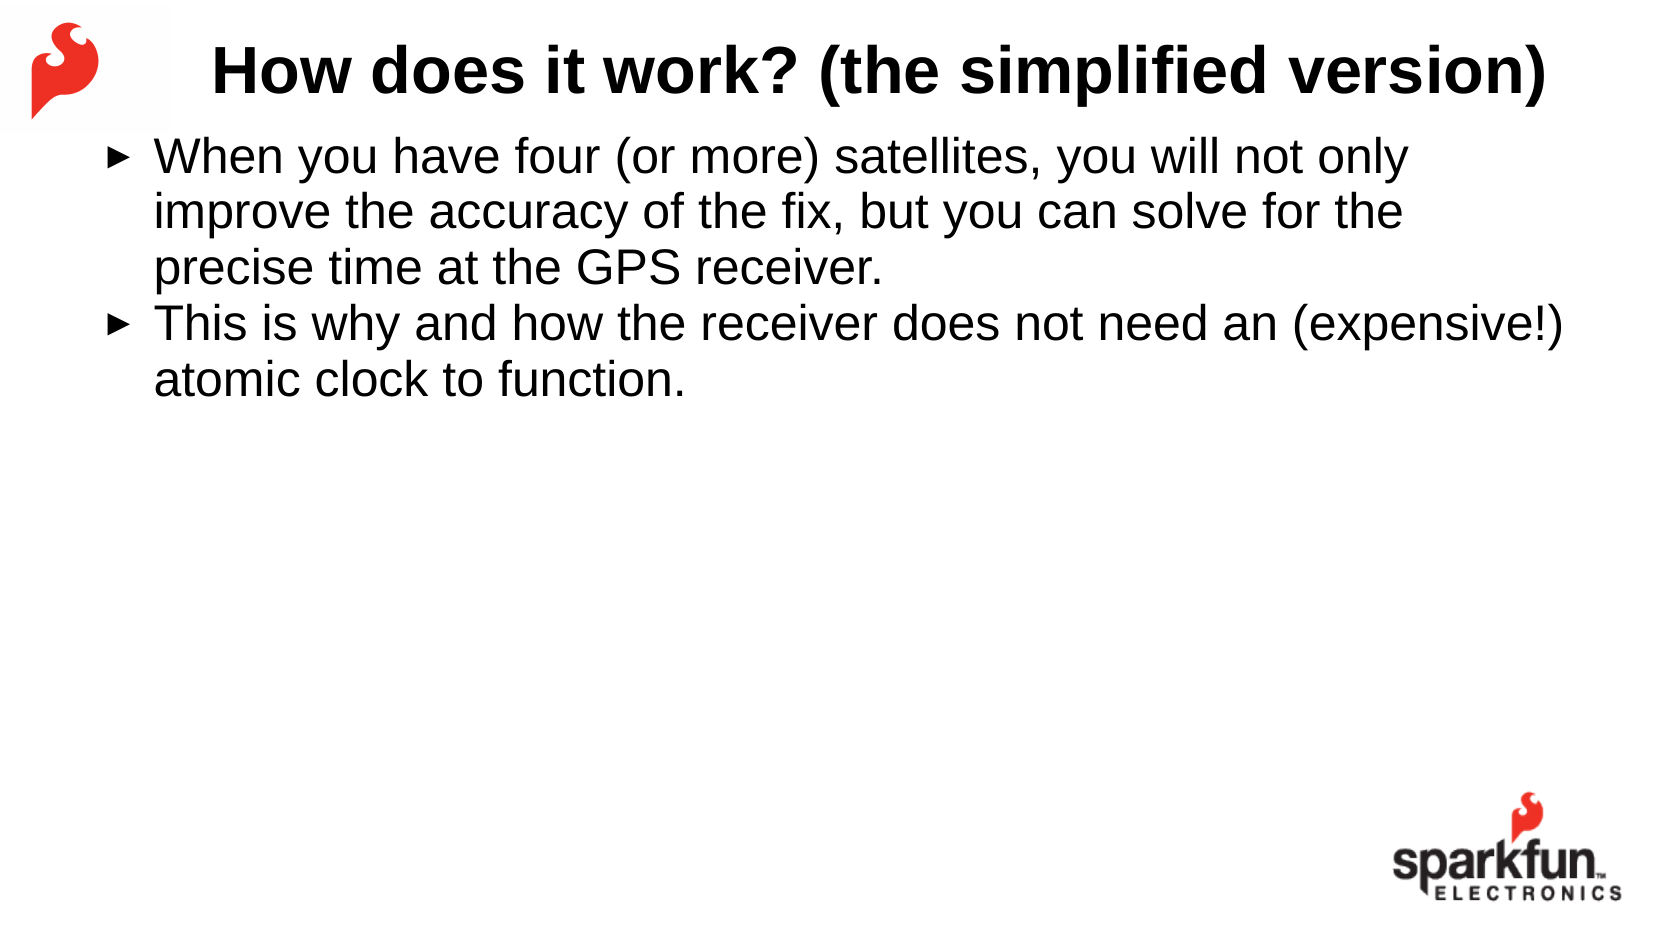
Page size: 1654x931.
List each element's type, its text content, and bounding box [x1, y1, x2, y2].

picture [1363, 749, 1651, 926]
list When you have four (or more) satellites, you will not only improve the accuracy of the fix, but you can solve for the precise time at the GPS receiver. This is why and how the receiver does not need an (expensive!) atomic clock to function. [82, 127, 1571, 907]
picture [0, 5, 171, 133]
title How does it work? (the simplified version) [211, 33, 1576, 109]
